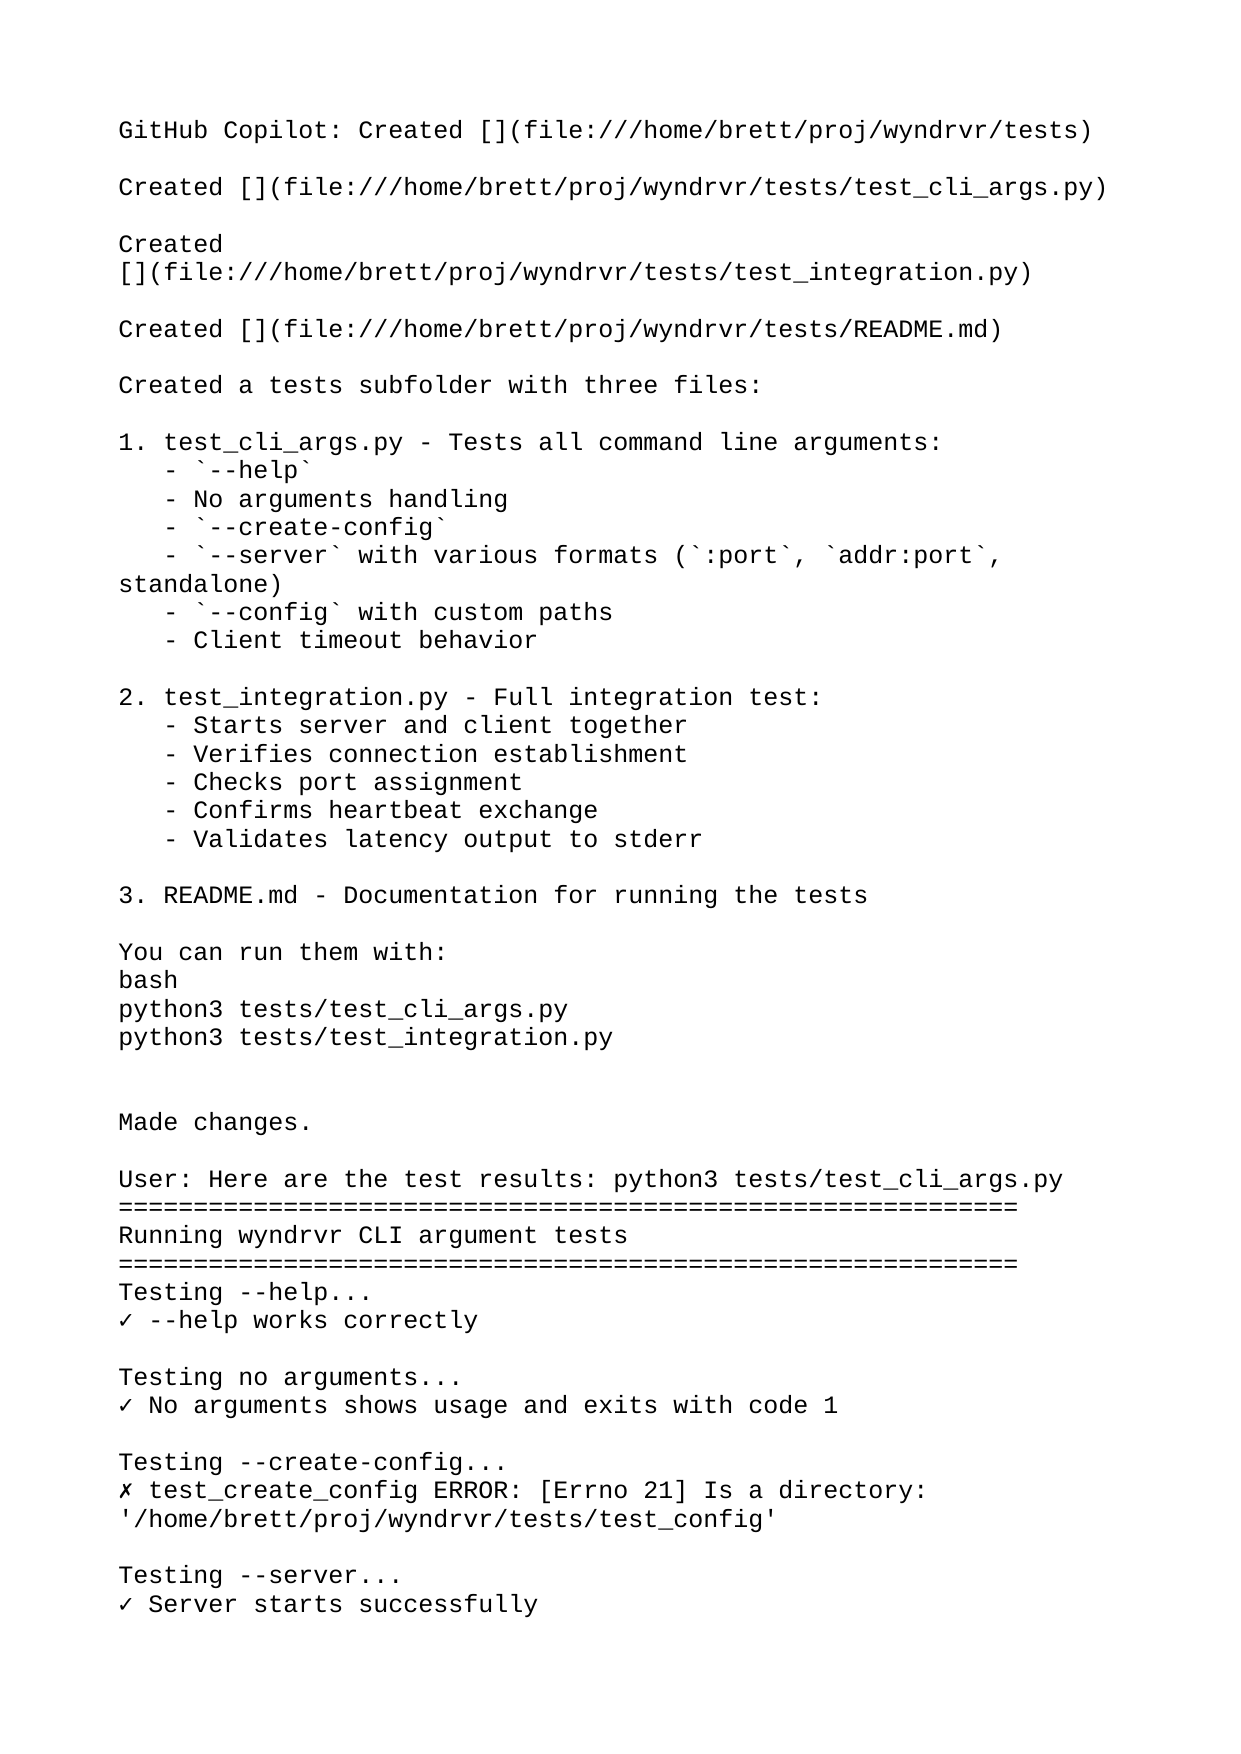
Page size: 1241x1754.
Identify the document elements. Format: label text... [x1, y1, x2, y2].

text Testing --help... [118, 1280, 1122, 1308]
text - Confirms heartbeat exchange [118, 798, 1122, 826]
text GitHub Copilot: Created [](file:///home/brett/proj/wyndrvr/tests) [118, 118, 1122, 146]
text python3 tests/test_integration.py [118, 1025, 1122, 1053]
text Created [](file:///home/brett/proj/wyndrvr/tests/test_cli_args.py) [118, 175, 1122, 203]
text - Checks port assignment [118, 770, 1122, 798]
text ✓ --help works correctly [118, 1308, 1122, 1336]
text - `--server` with various formats (`:port`, `addr:port`, standalone) [118, 543, 1122, 600]
text ============================================================ [118, 1195, 1122, 1223]
text Created [](file:///home/brett/proj/wyndrvr/tests/test_integration.py) [118, 231, 1122, 288]
text You can run them with: [118, 940, 1122, 968]
text User: Here are the test results: python3 tests/test_cli_args.py [118, 1166, 1122, 1195]
text 2. test_integration.py - Full integration test: [118, 685, 1122, 713]
text - `--create-config` [118, 515, 1122, 543]
text - Verifies connection establishment [118, 741, 1122, 770]
text - Starts server and client together [118, 713, 1122, 741]
text - Client timeout behavior [118, 628, 1122, 656]
text bash [118, 968, 1122, 996]
text Testing --server... [118, 1563, 1122, 1591]
text - `--help` [118, 458, 1122, 486]
text python3 tests/test_cli_args.py [118, 996, 1122, 1025]
text Testing no arguments... [118, 1365, 1122, 1393]
text ✗ test_create_config ERROR: [Errno 21] Is a directory: '/home/brett/proj/wyndrvr/tests/test_config' [118, 1478, 1122, 1535]
text - Validates latency output to stderr [118, 826, 1122, 855]
text Created [](file:///home/brett/proj/wyndrvr/tests/README.md) [118, 316, 1122, 345]
text Testing --create-config... [118, 1450, 1122, 1478]
text 3. README.md - Documentation for running the tests [118, 883, 1122, 911]
text ✓ Server starts successfully [118, 1591, 1122, 1620]
text - `--config` with custom paths [118, 600, 1122, 628]
text 1. test_cli_args.py - Tests all command line arguments: [118, 430, 1122, 458]
text ============================================================ [118, 1251, 1122, 1280]
text Created a tests subfolder with three files: [118, 373, 1122, 401]
text Running wyndrvr CLI argument tests [118, 1223, 1122, 1251]
text Made changes. [118, 1110, 1122, 1138]
text ✓ No arguments shows usage and exits with code 1 [118, 1393, 1122, 1421]
text - No arguments handling [118, 486, 1122, 515]
